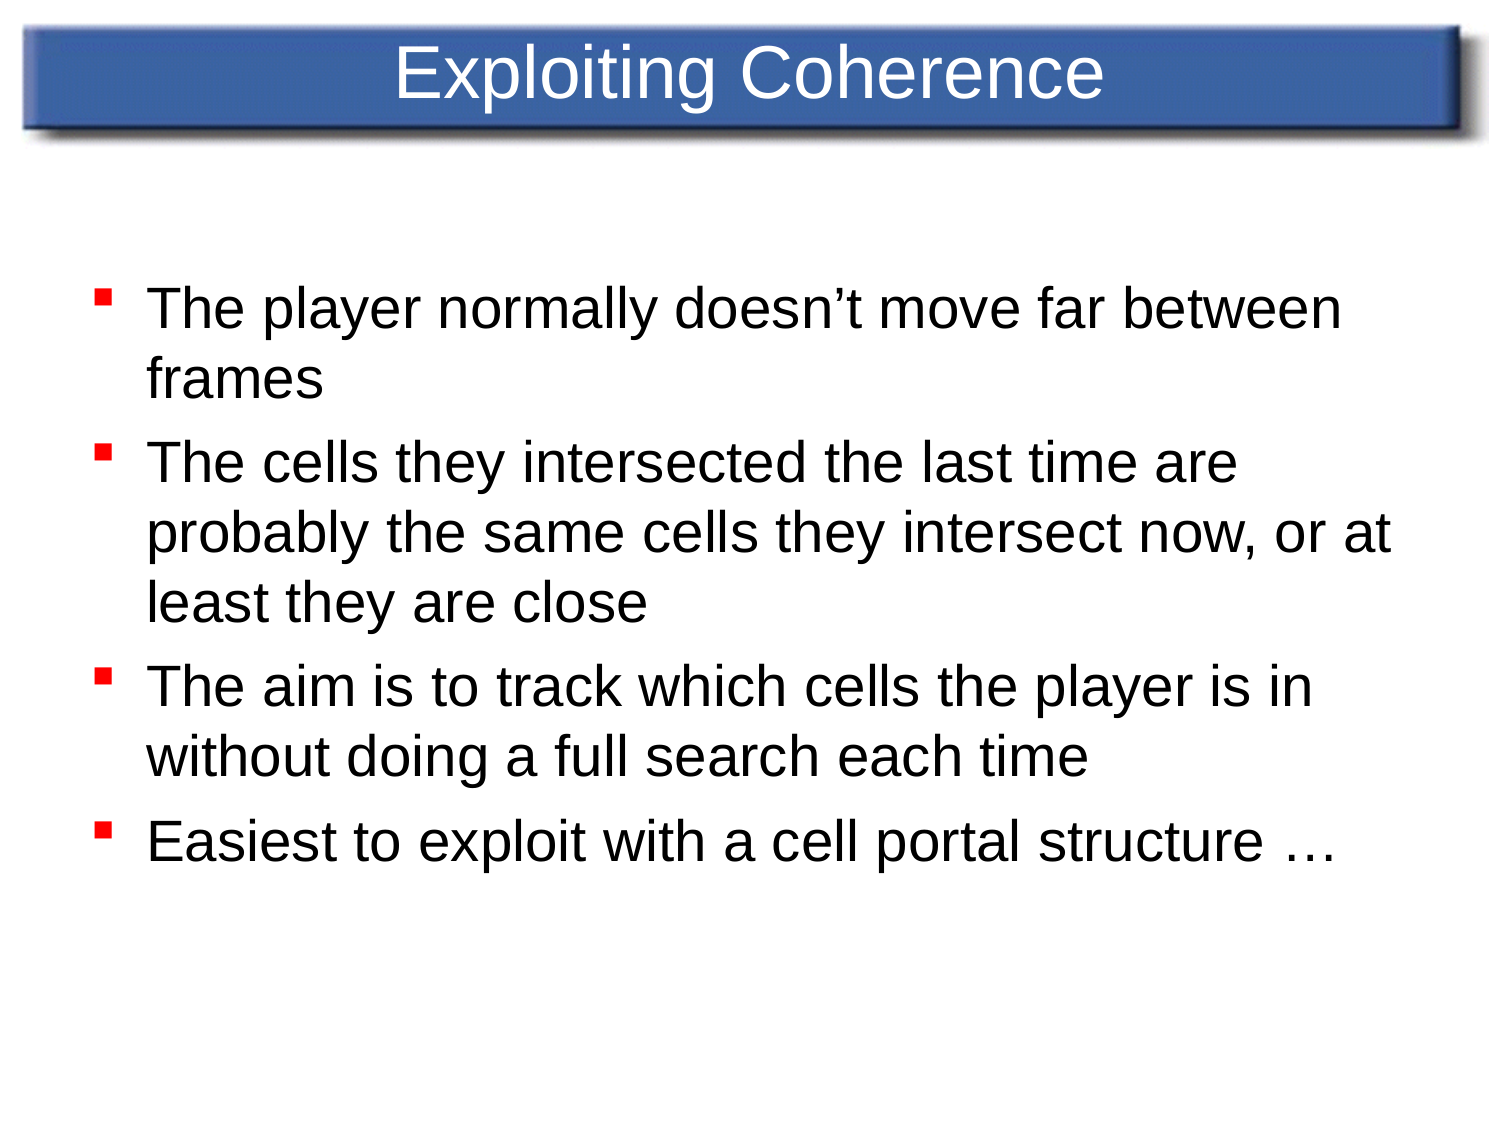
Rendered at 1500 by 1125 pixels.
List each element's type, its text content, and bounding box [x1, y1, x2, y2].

picture [21, 22, 1489, 149]
title Exploiting Coherence [75, 0, 1426, 138]
list The player normally doesn’t move far between frames The cells they intersected the last time are probably the same cells they intersect now, or at least they are close The aim is to track which cells the player is in without doing a full search each time Easiest to exploit with a cell portal structure … [75, 262, 1426, 1006]
